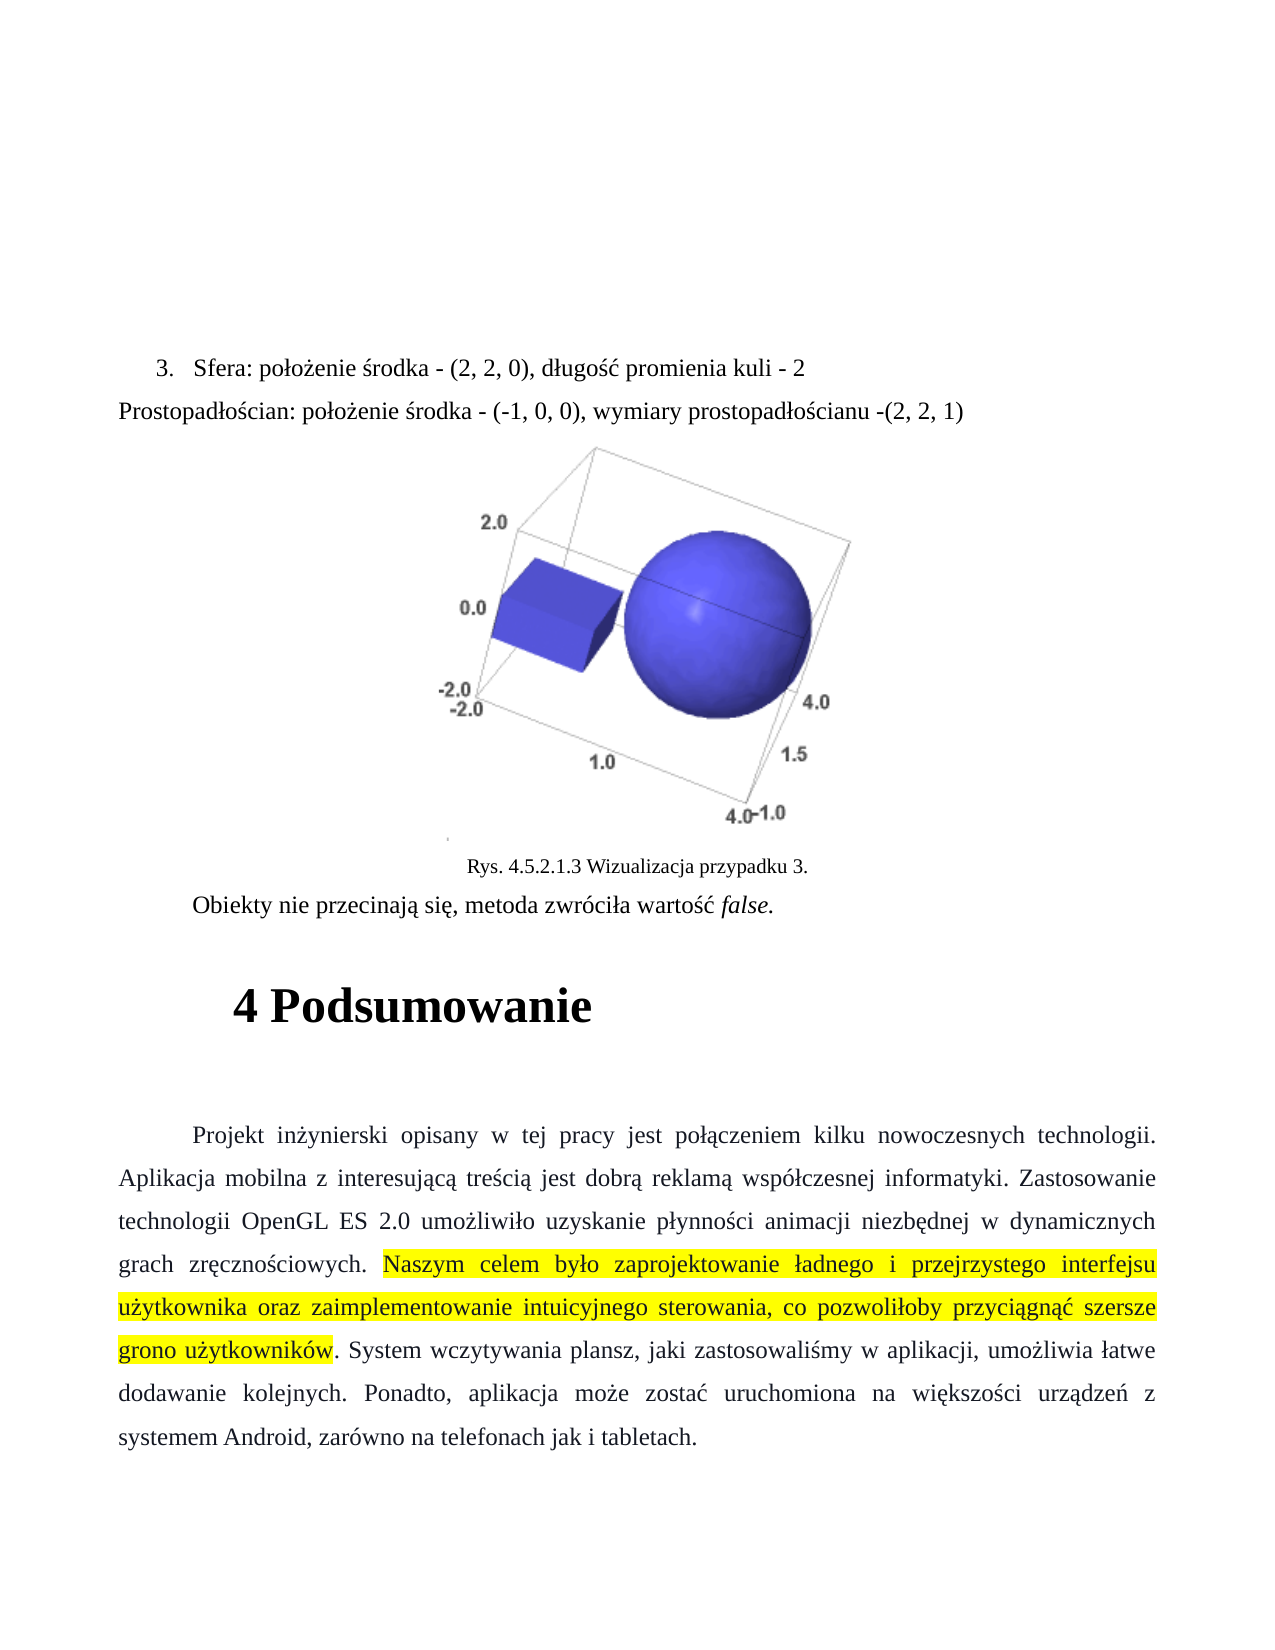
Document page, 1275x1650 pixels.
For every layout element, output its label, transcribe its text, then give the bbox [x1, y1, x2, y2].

text Projekt inżynierski opisany w tej pracy jest połączeniem kilku nowoczesnych technologii. Aplikacja mobilna z interesującą treścią jest dobrą reklamą współczesnej informatyki. Zastosowanie technologii OpenGL ES 2.0 umożliwiło uzyskanie płynności animacji niezbędnej w dynamicznych grach zręcznościowych. Naszym celem było zaprojektowanie ładnego i przejrzystego interfejsu użytkownika oraz zaimplementowanie intuicyjnego sterowania, co pozwoliłoby przyciągnąć szersze grono użytkowników. System wczytywania plansz, jaki zastosowaliśmy w aplikacji, umożliwia łatwe dodawanie kolejnych. Ponadto, aplikacja może zostać uruchomiona na większości urządzeń z systemem Android, zarówno na telefonach jak i tabletach. [118, 1120, 1157, 1450]
list Sfera: położenie środka - (2, 2, 0), długość promienia kuli - 2 [156, 353, 1157, 382]
text Prostopadłościan: położenie środka - (-1, 0, 0), wymiary prostopadłościanu -(2, 2, 1) [118, 396, 1157, 425]
subtitle Podsumowanie [221, 976, 1157, 1033]
text Obiekty nie przecinają się, metoda zwróciła wartość false. [118, 890, 1157, 918]
picture [438, 433, 856, 841]
text Rys. 4.5.2.1.3 Wizualizacja przypadku 3. [118, 841, 1157, 878]
